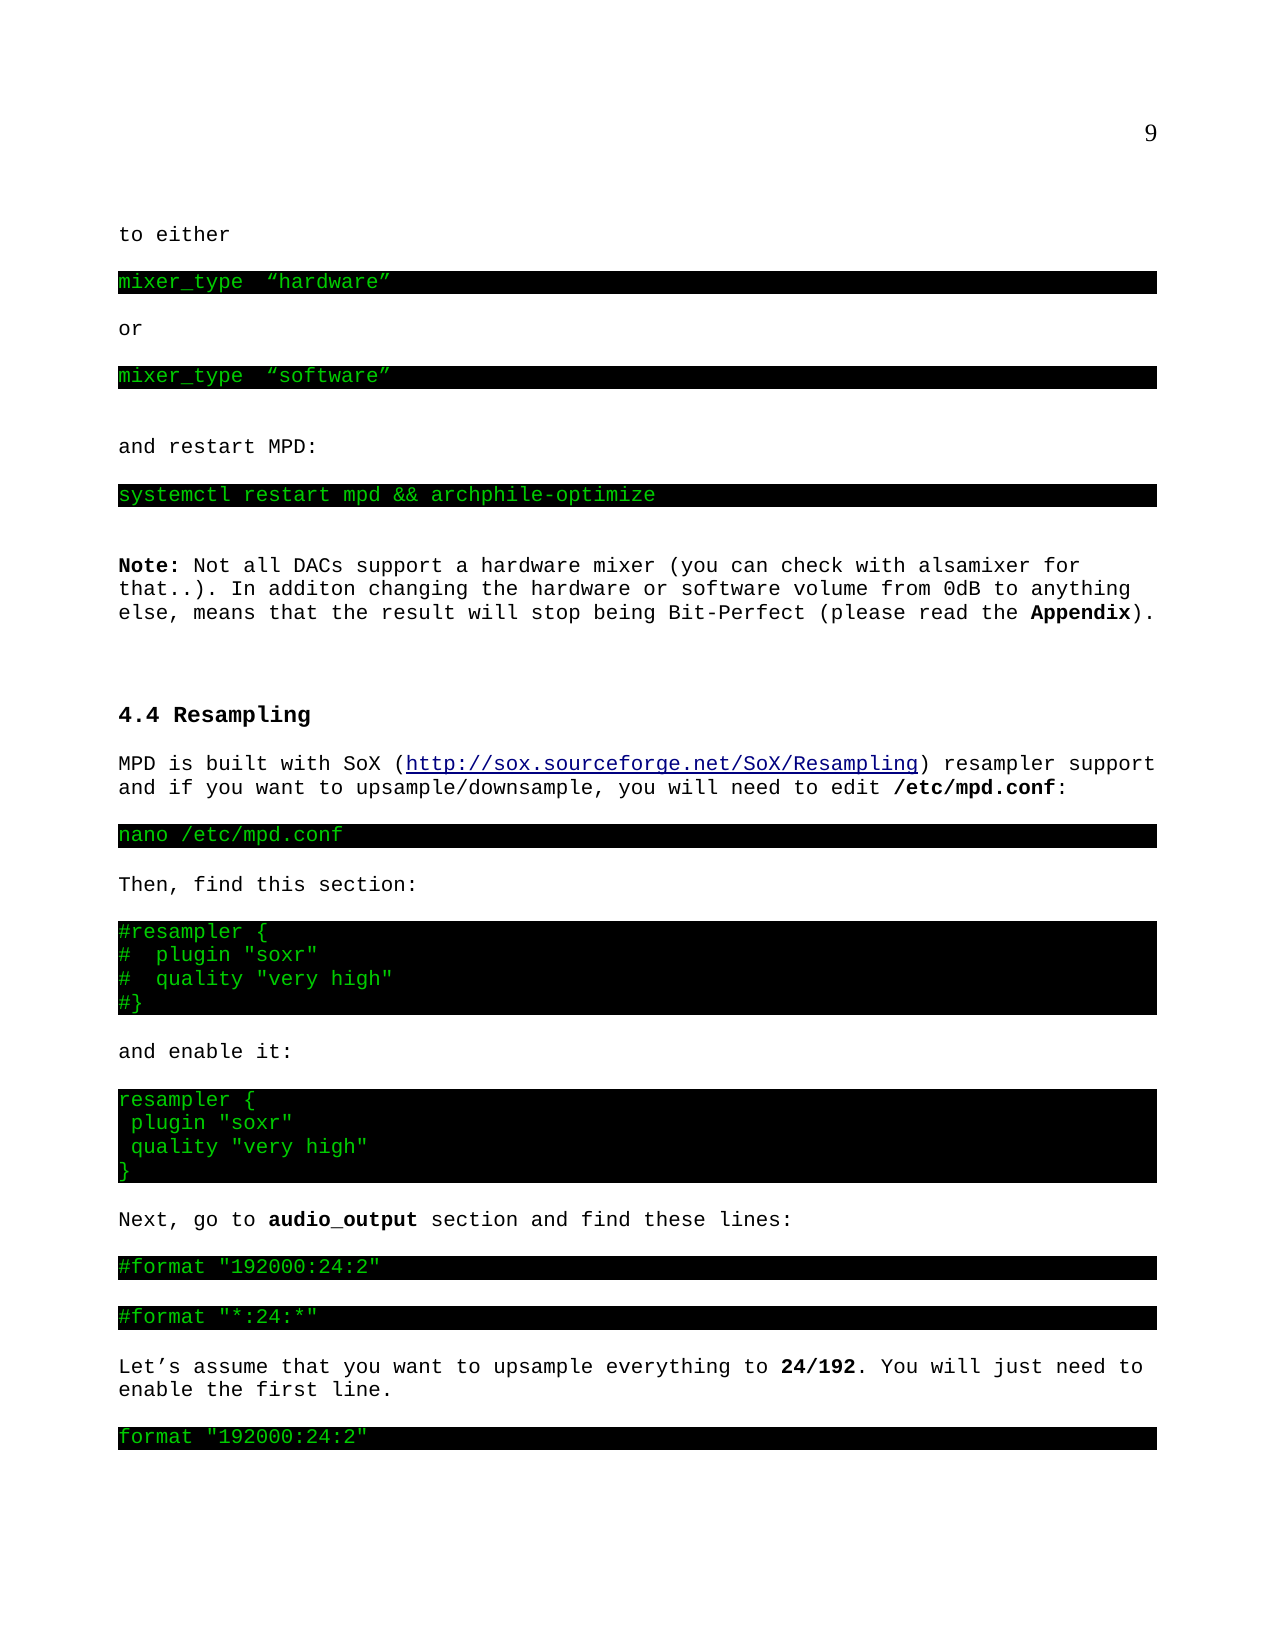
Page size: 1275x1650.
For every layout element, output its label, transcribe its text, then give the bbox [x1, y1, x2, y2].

text #} [118, 992, 1157, 1015]
text quality "very high" [118, 1136, 1157, 1159]
text nano /etc/mpd.conf [118, 824, 1157, 848]
text #resampler { [118, 921, 1157, 944]
text mixer_type “hardware” [118, 271, 1157, 294]
text # plugin "soxr" [118, 944, 1157, 968]
text 4.4 Resampling [118, 703, 1157, 729]
text to either [118, 224, 1157, 247]
text plugin "soxr" [118, 1112, 1157, 1136]
text systemctl restart mpd && archphile-optimize [118, 484, 1157, 507]
text and restart MPD: [118, 436, 1157, 460]
text Let’s assume that you want to upsample everything to 24/192. You will just need to enable the first line. [118, 1356, 1157, 1403]
text #format "*:24:*" [118, 1306, 1157, 1330]
text mixer_type “software” [118, 366, 1157, 389]
text Then, find this section: [118, 873, 1157, 897]
text or [118, 318, 1157, 342]
text Note: Not all DACs support a hardware mixer (you can check with alsamixer for that..). In additon changing the hardware or software volume from 0dB to anything else, means that the result will stop being Bit-Perfect (please read the Appendix). [118, 555, 1157, 626]
text format "192000:24:2" [118, 1427, 1157, 1450]
text and enable it: [118, 1041, 1157, 1065]
text #format "192000:24:2" [118, 1256, 1157, 1280]
text Next, go to audio_output section and find these lines: [118, 1209, 1157, 1233]
text MPD is built with SoX (http://sox.sourceforge.net/SoX/Resampling) resampler support and if you want to upsample/downsample, you will need to edit /etc/mpd.conf: [118, 753, 1157, 800]
text } [118, 1159, 1157, 1183]
text resampler { [118, 1089, 1157, 1112]
text # quality "very high" [118, 968, 1157, 992]
